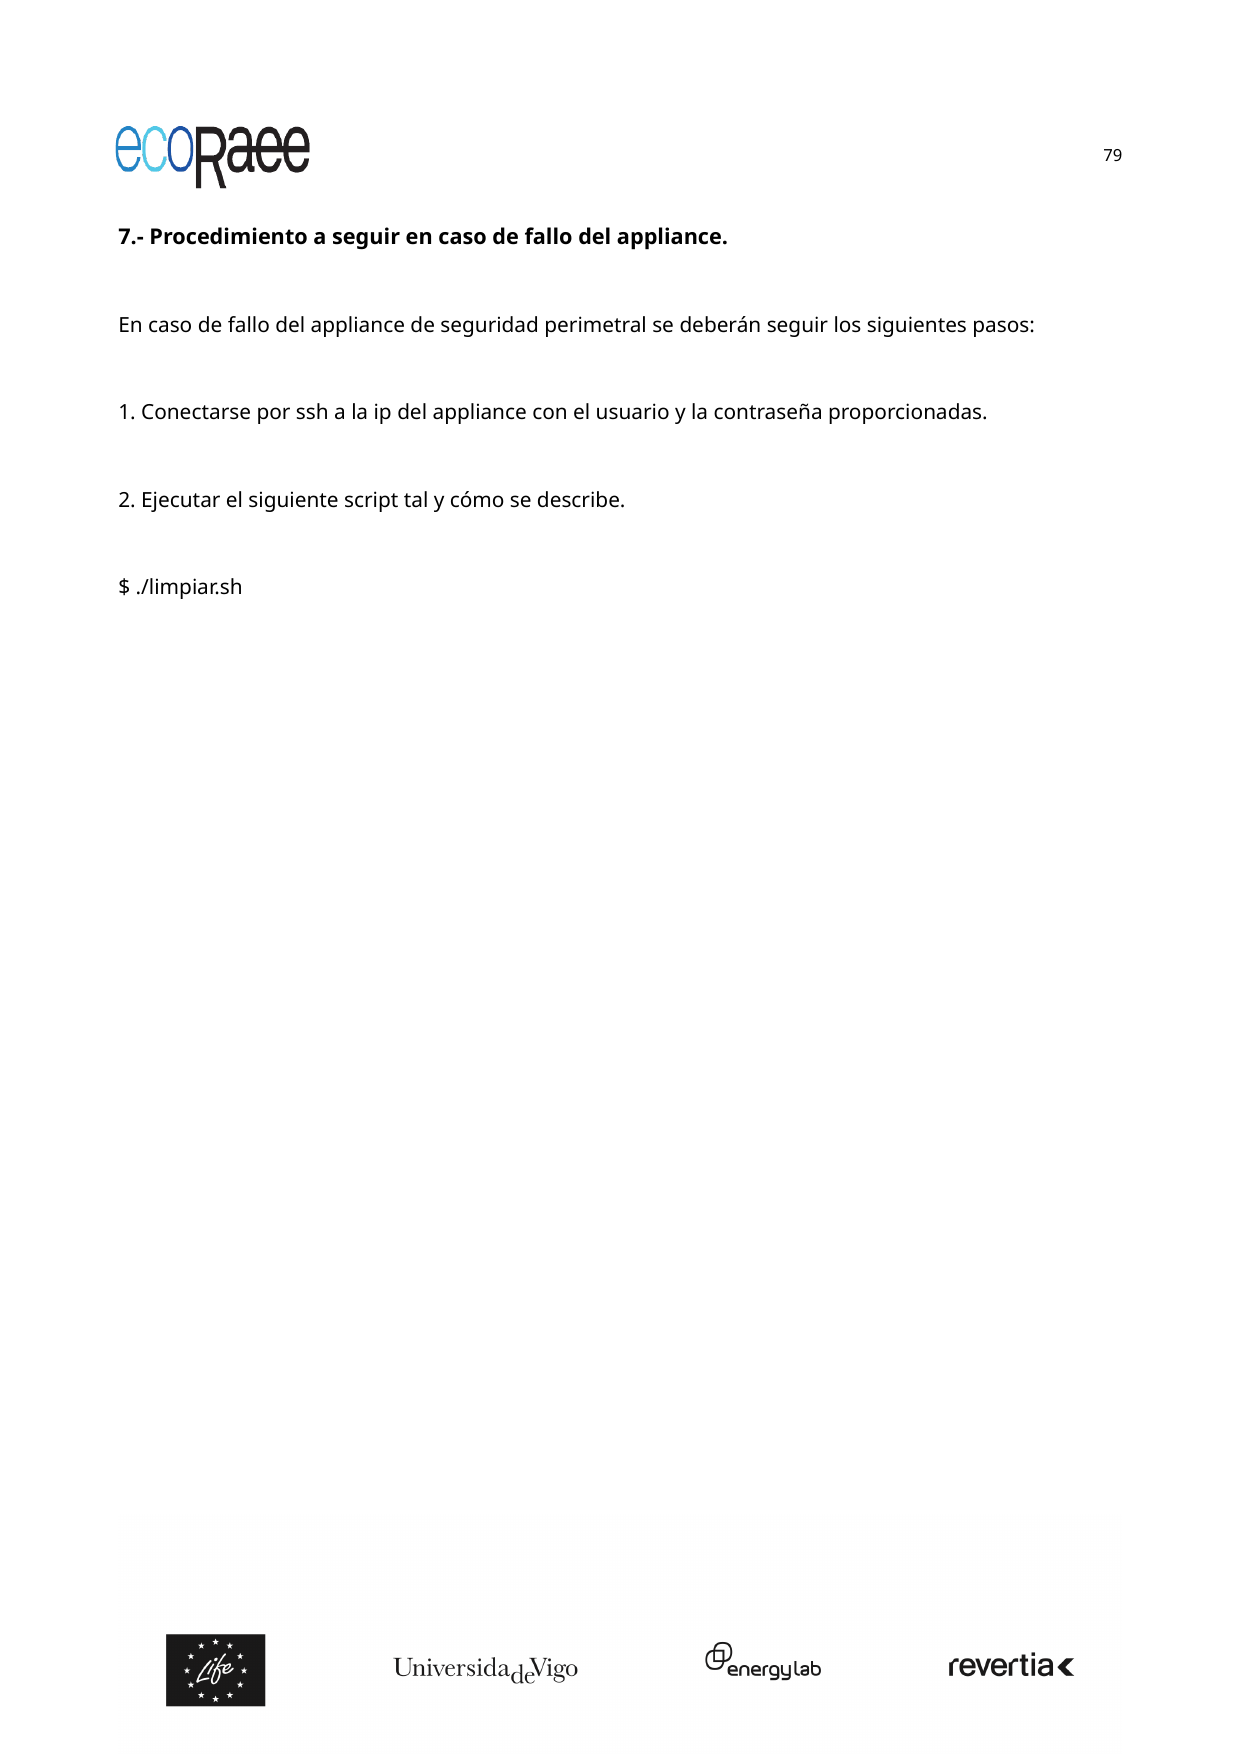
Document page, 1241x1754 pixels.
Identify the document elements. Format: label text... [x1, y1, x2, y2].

text 7.- Procedimiento a seguir en caso de fallo del appliance. [118, 221, 1122, 251]
text 1. Conectarse por ssh a la ip del appliance con el usuario y la contraseña proporcionadas. [118, 397, 1122, 426]
picture [114, 124, 311, 190]
text 2. Ejecutar el siguiente script tal y cómo se describe. [118, 485, 1122, 513]
text $ ./limpiar.sh [118, 572, 1122, 601]
text En caso de fallo del appliance de seguridad perimetral se deberán seguir los siguientes pasos: [118, 310, 1122, 338]
picture [118, 1514, 1123, 1754]
